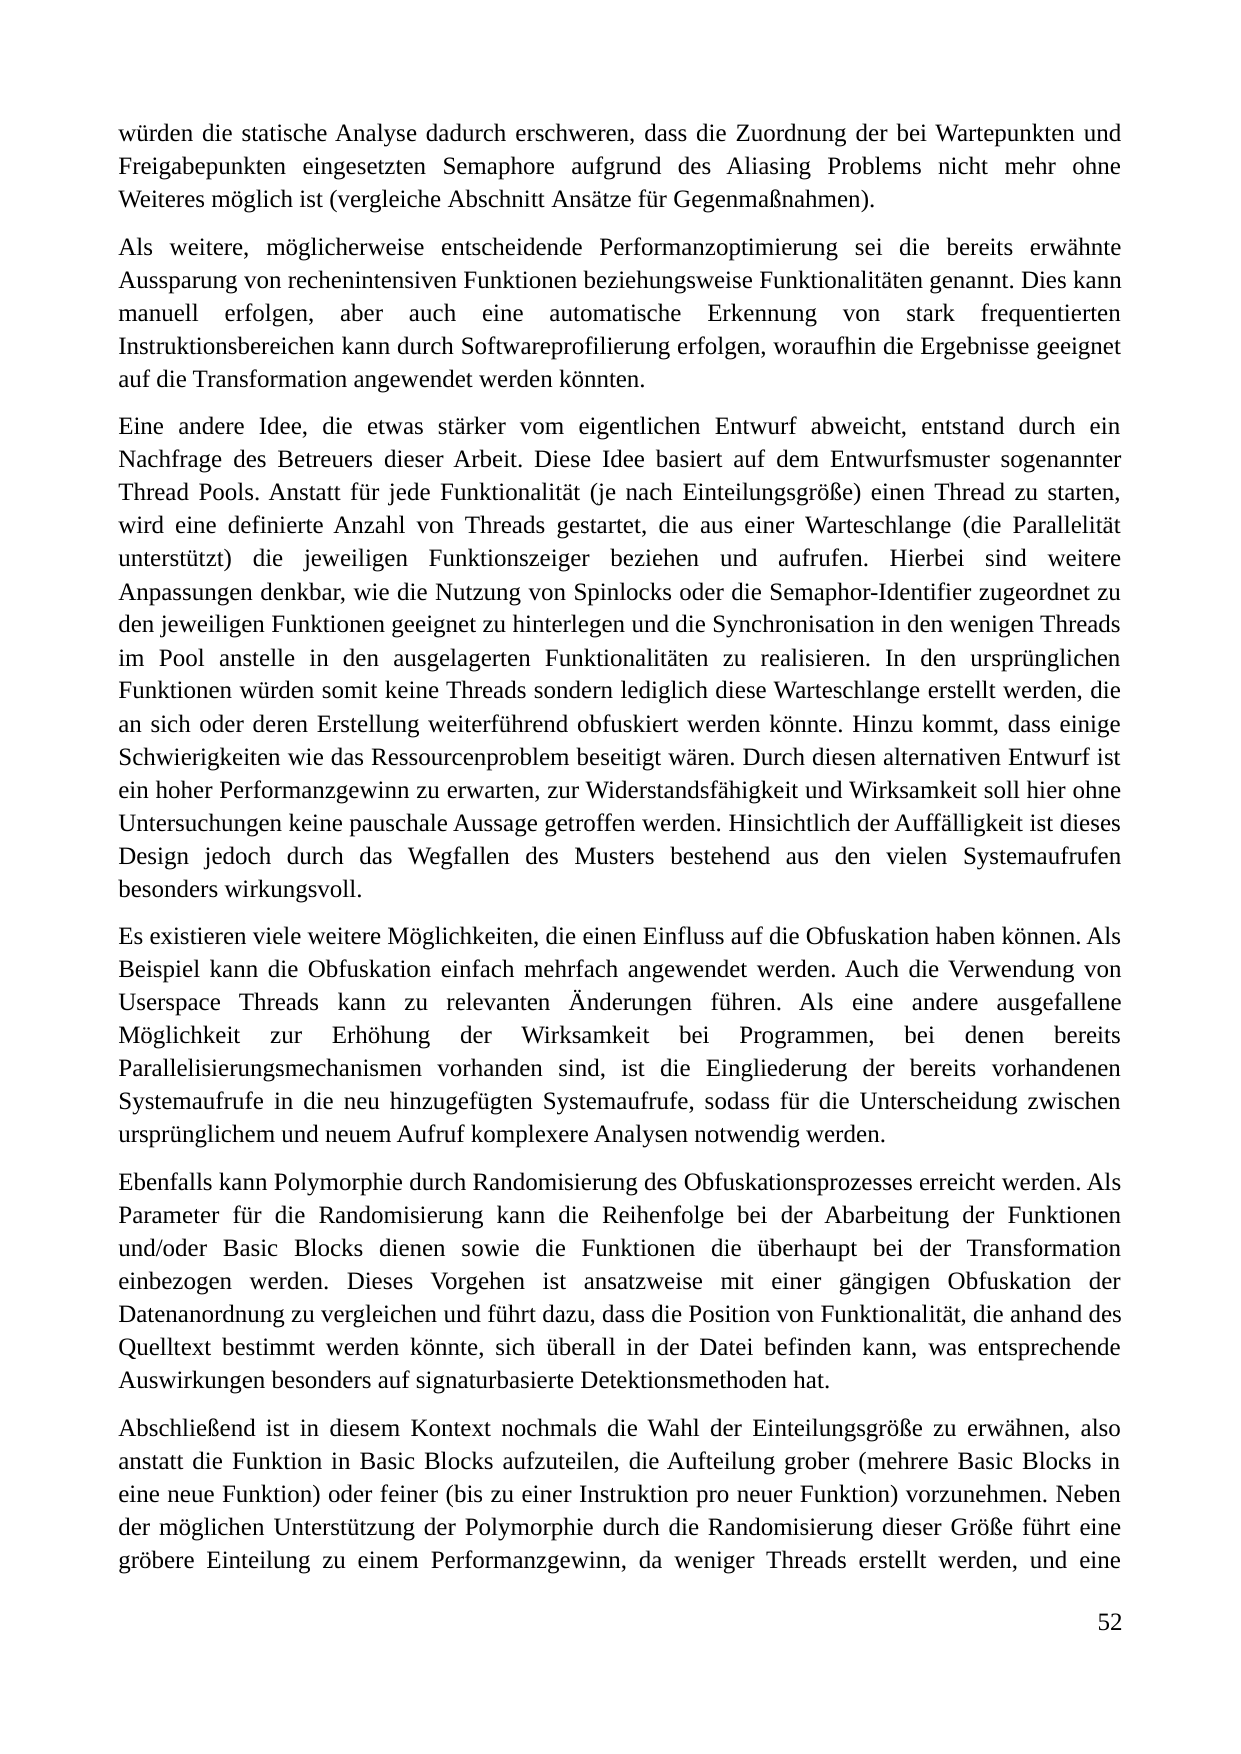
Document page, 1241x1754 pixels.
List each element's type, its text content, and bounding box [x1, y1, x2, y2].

text Es existieren viele weitere Möglichkeiten, die einen Einfluss auf die Obfuskation haben können. Als Beispiel kann die Obfuskation einfach mehrfach angewendet werden. Auch die Verwendung von Userspace Threads kann zu relevanten Änderungen führen. Als eine andere ausgefallene Möglichkeit zur Erhöhung der Wirksamkeit bei Programmen, bei denen bereits Parallelisierungsmechanismen vorhanden sind, ist die Eingliederung der bereits vorhandenen Systemaufrufe in die neu hinzugefügten Systemaufrufe, sodass für die Unterscheidung zwischen ursprünglichem und neuem Aufruf komplexere Analysen notwendig werden. [118, 921, 1122, 1148]
text Abschließend ist in diesem Kontext nochmals die Wahl der Einteilungsgröße zu erwähnen, also anstatt die Funktion in Basic Blocks aufzuteilen, die Aufteilung grober (mehrere Basic Blocks in eine neue Funktion) oder feiner (bis zu einer Instruktion pro neuer Funktion) vorzunehmen. Neben der möglichen Unterstützung der Polymorphie durch die Randomisierung dieser Größe führt eine gröbere Einteilung zu einem Performanzgewinn, da weniger Threads erstellt werden, und eine [118, 1413, 1122, 1574]
text Ebenfalls kann Polymorphie durch Randomisierung des Obfuskationsprozesses erreicht werden. Als Parameter für die Randomisierung kann die Reihenfolge bei der Abarbeitung der Funktionen und/oder Basic Blocks dienen sowie die Funktionen die überhaupt bei der Transformation einbezogen werden. Dieses Vorgehen ist ansatzweise mit einer gängigen Obfuskation der Datenanordnung zu vergleichen und führt dazu, dass die Position von Funktionalität, die anhand des Quelltext bestimmt werden könnte, sich überall in der Datei befinden kann, was entsprechende Auswirkungen besonders auf signaturbasierte Detektionsmethoden hat. [118, 1167, 1122, 1394]
text würden die statische Analyse dadurch erschweren, dass die Zuordnung der bei Wartepunkten und Freigabepunkten eingesetzten Semaphore aufgrund des Aliasing Problems nicht mehr ohne Weiteres möglich ist (vergleiche Abschnitt Ansätze für Gegenmaßnahmen). [118, 118, 1122, 213]
text Als weitere, möglicherweise entscheidende Performanzoptimierung sei die bereits erwähnte Aussparung von rechenintensiven Funktionen beziehungsweise Funktionalitäten genannt. Dies kann manuell erfolgen, aber auch eine automatische Erkennung von stark frequentierten Instruktionsbereichen kann durch Softwareprofilierung erfolgen, woraufhin die Ergebnisse geeignet auf die Transformation angewendet werden könnten. [118, 232, 1122, 393]
text Eine andere Idee, die etwas stärker vom eigentlichen Entwurf abweicht, entstand durch ein Nachfrage des Betreuers dieser Arbeit. Diese Idee basiert auf dem Entwurfsmuster sogenannter Thread Pools. Anstatt für jede Funktionalität (je nach Einteilungsgröße) einen Thread zu starten, wird eine definierte Anzahl von Threads gestartet, die aus einer Warteschlange (die Parallelität unterstützt) die jeweiligen Funktionszeiger beziehen und aufrufen. Hierbei sind weitere Anpassungen denkbar, wie die Nutzung von Spinlocks oder die Semaphor-Identifier zugeordnet zu den jeweiligen Funktionen geeignet zu hinterlegen und die Synchronisation in den wenigen Threads im Pool anstelle in den ausgelagerten Funktionalitäten zu realisieren. In den ursprünglichen Funktionen würden somit keine Threads sondern lediglich diese Warteschlange erstellt werden, die an sich oder deren Erstellung weiterführend obfuskiert werden könnte. Hinzu kommt, dass einige Schwierigkeiten wie das Ressourcenproblem beseitigt wären. Durch diesen alternativen Entwurf ist ein hoher Performanzgewinn zu erwarten, zur Widerstandsfähigkeit und Wirksamkeit soll hier ohne Untersuchungen keine pauschale Aussage getroffen werden. Hinsichtlich der Auffälligkeit ist dieses Design jedoch durch das Wegfallen des Musters bestehend aus den vielen Systemaufrufen besonders wirkungsvoll. [118, 411, 1122, 902]
